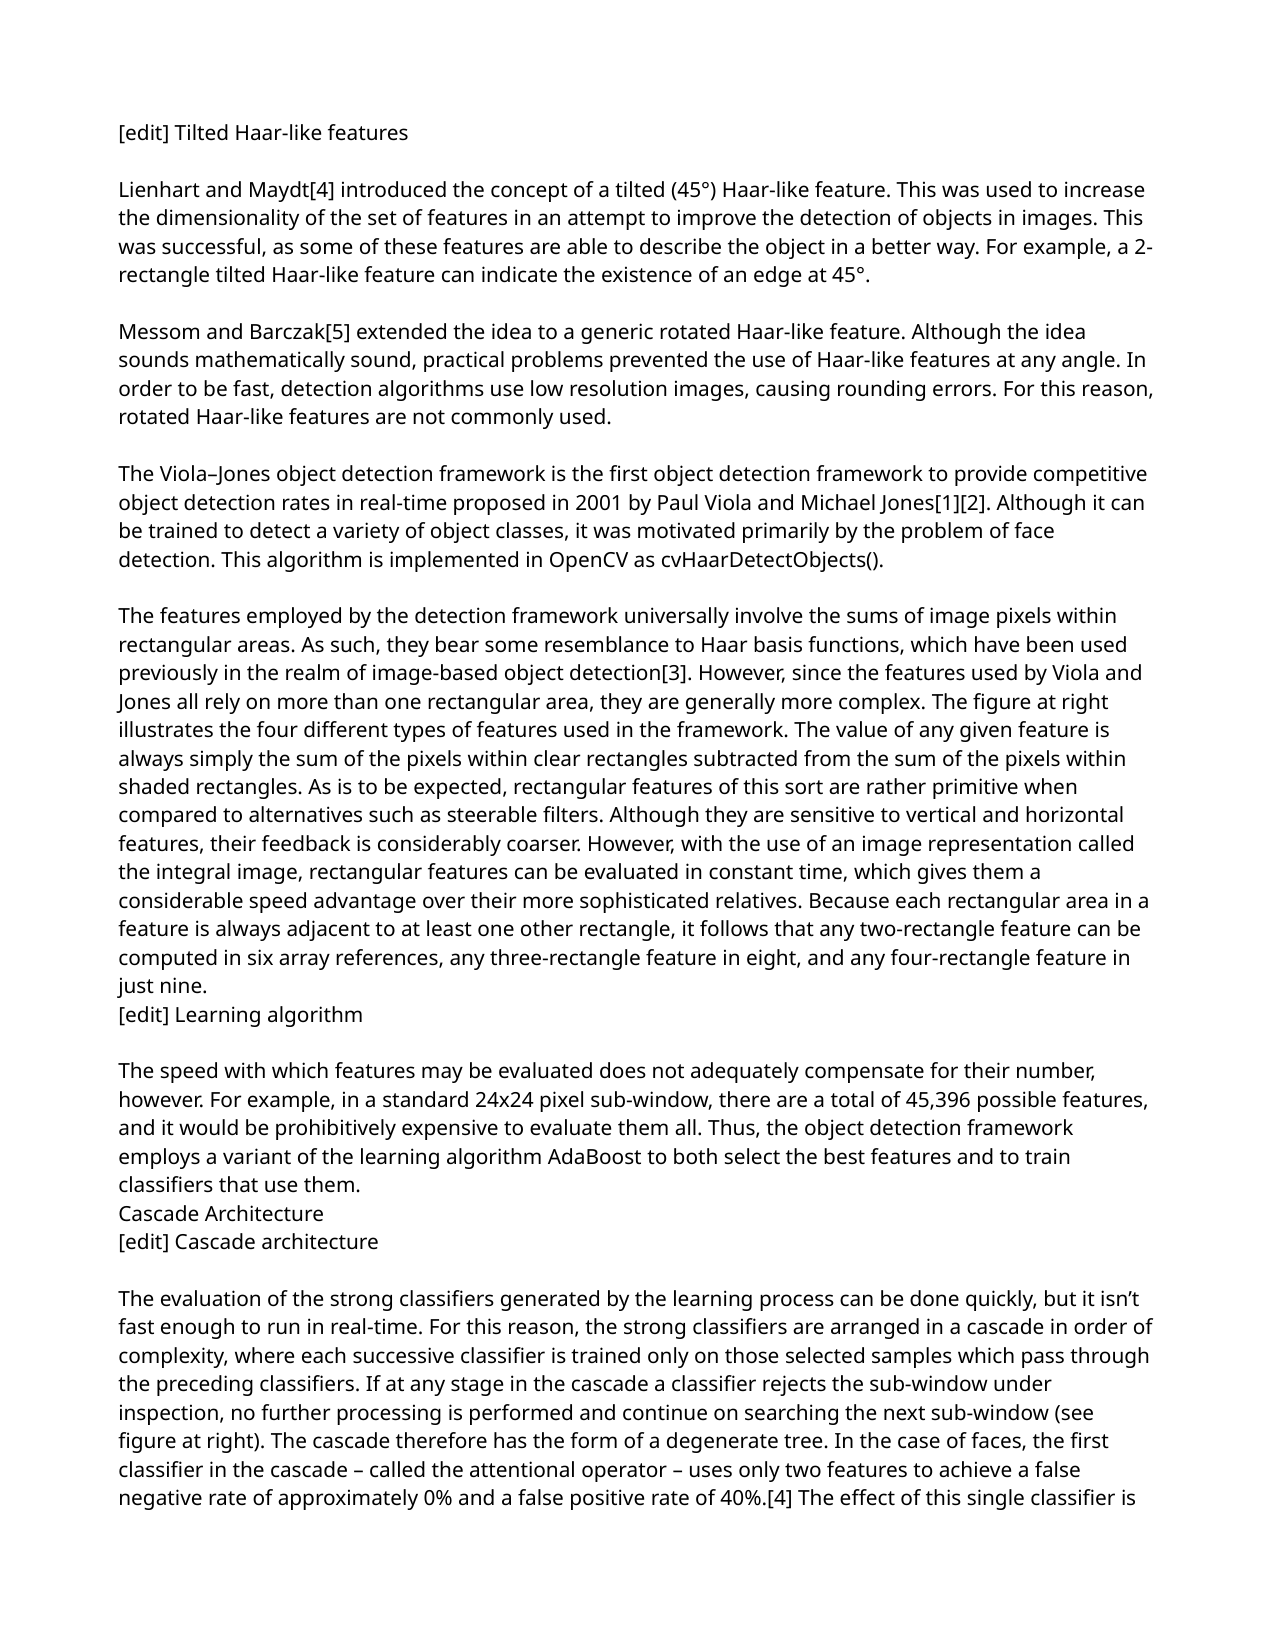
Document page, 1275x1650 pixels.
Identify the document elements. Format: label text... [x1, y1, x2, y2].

text [edit] Cascade architecture [118, 1227, 1157, 1256]
text Lienhart and Maydt[4] introduced the concept of a tilted (45°) Haar-like feature. This was used to increase the dimensionality of the set of features in an attempt to improve the detection of objects in images. This was successful, as some of these features are able to describe the object in a better way. For example, a 2-rectangle tilted Haar-like feature can indicate the existence of an edge at 45°. [118, 175, 1157, 289]
text Messom and Barczak[5] extended the idea to a generic rotated Haar-like feature. Although the idea sounds mathematically sound, practical problems prevented the use of Haar-like features at any angle. In order to be fast, detection algorithms use low resolution images, causing rounding errors. For this reason, rotated Haar-like features are not commonly used. [118, 317, 1157, 431]
text The speed with which features may be evaluated does not adequately compensate for their number, however. For example, in a standard 24x24 pixel sub-window, there are a total of 45,396 possible features, and it would be prohibitively expensive to evaluate them all. Thus, the object detection framework employs a variant of the learning algorithm AdaBoost to both select the best features and to train classifiers that use them. [118, 1057, 1157, 1199]
text The features employed by the detection framework universally involve the sums of image pixels within rectangular areas. As such, they bear some resemblance to Haar basis functions, which have been used previously in the realm of image-based object detection[3]. However, since the features used by Viola and Jones all rely on more than one rectangular area, they are generally more complex. The figure at right illustrates the four different types of features used in the framework. The value of any given feature is always simply the sum of the pixels within clear rectangles subtracted from the sum of the pixels within shaded rectangles. As is to be expected, rectangular features of this sort are rather primitive when compared to alternatives such as steerable filters. Although they are sensitive to vertical and horizontal features, their feedback is considerably coarser. However, with the use of an image representation called the integral image, rectangular features can be evaluated in constant time, which gives them a considerable speed advantage over their more sophisticated relatives. Because each rectangular area in a feature is always adjacent to at least one other rectangle, it follows that any two-rectangle feature can be computed in six array references, any three-rectangle feature in eight, and any four-rectangle feature in just nine. [118, 602, 1157, 1000]
text [edit] Tilted Haar-like features [118, 118, 1157, 147]
text The Viola–Jones object detection framework is the first object detection framework to provide competitive object detection rates in real-time proposed in 2001 by Paul Viola and Michael Jones[1][2]. Although it can be trained to detect a variety of object classes, it was motivated primarily by the problem of face detection. This algorithm is implemented in OpenCV as cvHaarDetectObjects(). [118, 459, 1157, 573]
text The evaluation of the strong classifiers generated by the learning process can be done quickly, but it isn’t fast enough to run in real-time. For this reason, the strong classifiers are arranged in a cascade in order of complexity, where each successive classifier is trained only on those selected samples which pass through the preceding classifiers. If at any stage in the cascade a classifier rejects the sub-window under inspection, no further processing is performed and continue on searching the next sub-window (see figure at right). The cascade therefore has the form of a degenerate tree. In the case of faces, the first classifier in the cascade – called the attentional operator – uses only two features to achieve a false negative rate of approximately 0% and a false positive rate of 40%.[4] The effect of this single classifier is [118, 1284, 1157, 1512]
text Cascade Architecture [118, 1199, 1157, 1227]
text [edit] Learning algorithm [118, 1000, 1157, 1028]
